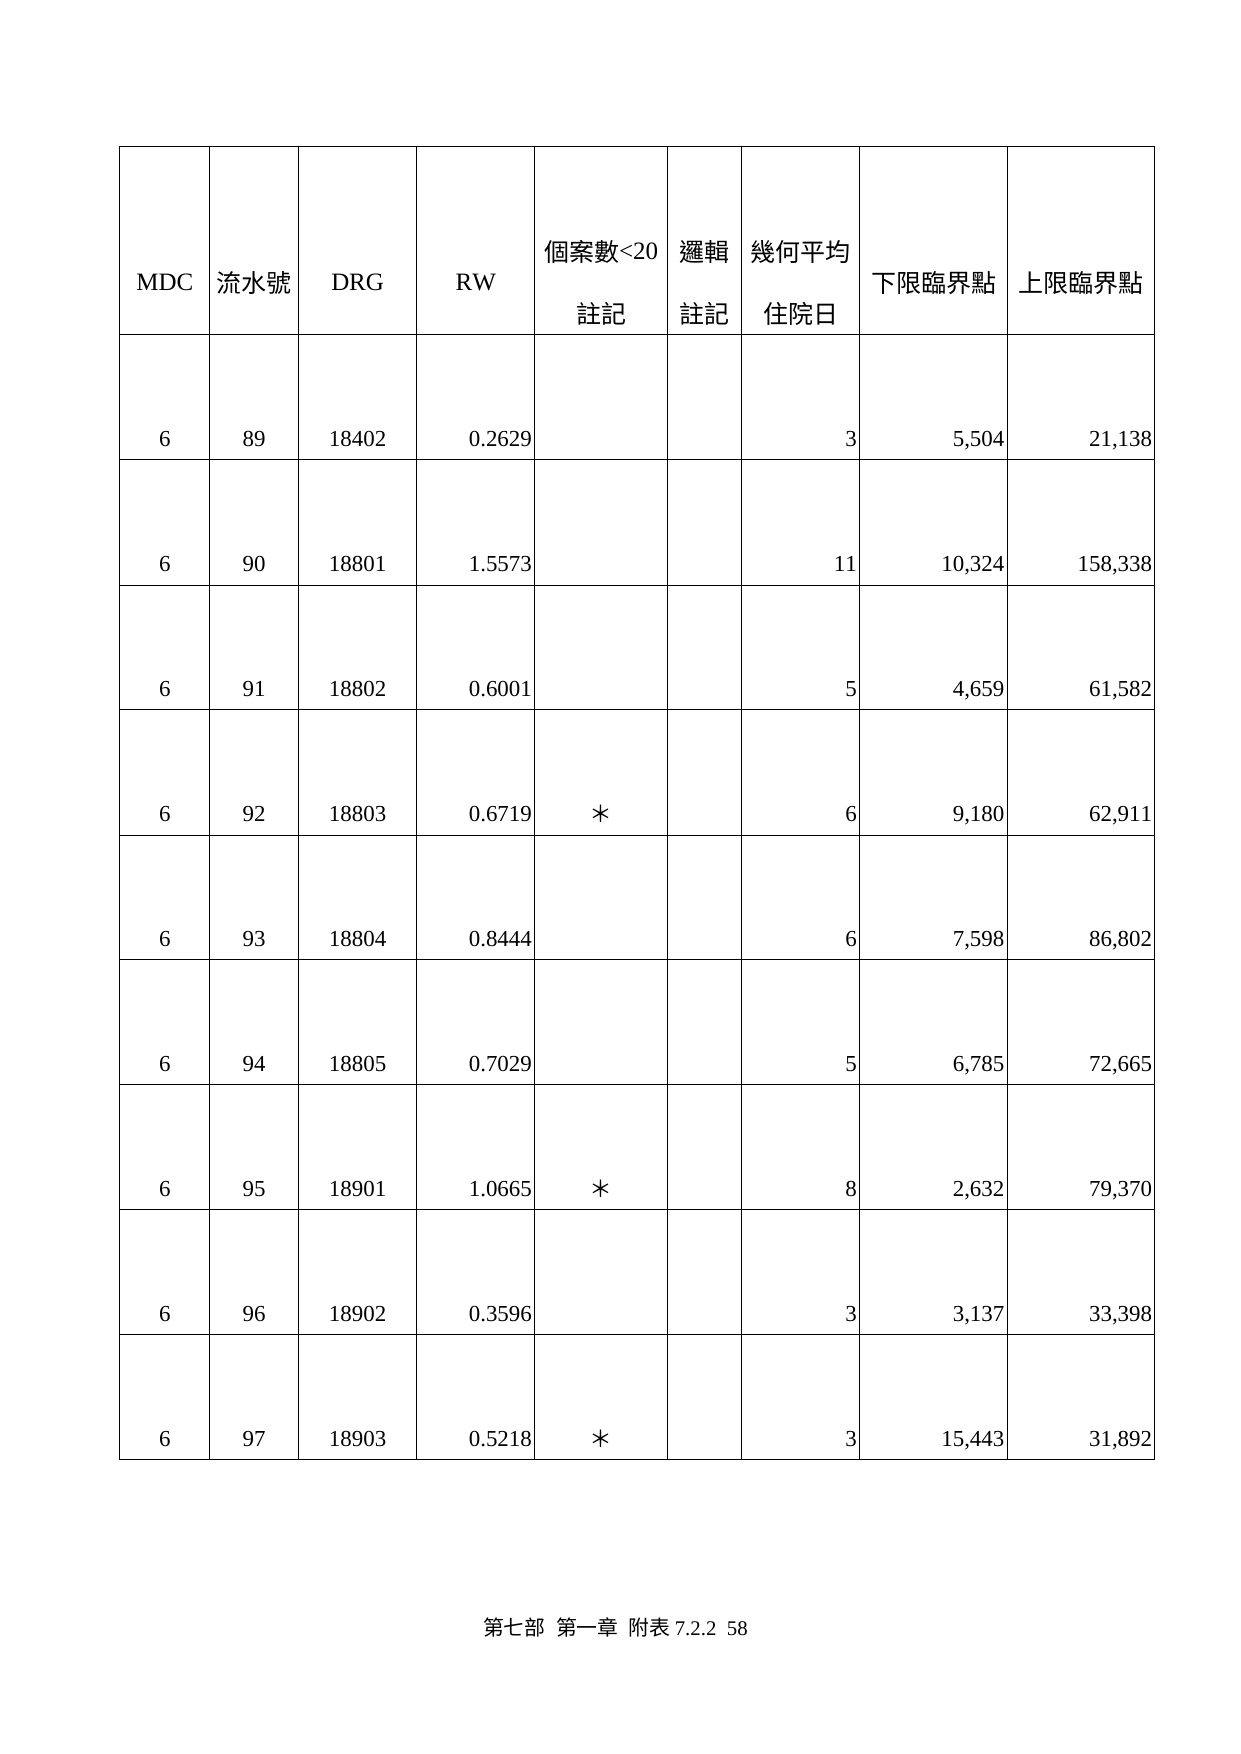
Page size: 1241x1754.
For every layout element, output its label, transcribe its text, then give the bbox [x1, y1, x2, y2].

table_cell 9,180 [860, 710, 1007, 834]
table_header RW [417, 147, 534, 334]
table_cell 5 [742, 586, 859, 709]
table_cell 0.6719 [417, 710, 534, 834]
table_cell 31,892 [1008, 1335, 1154, 1459]
table_cell 97 [210, 1335, 298, 1459]
table_cell 6 [120, 960, 209, 1084]
table_cell [668, 460, 741, 584]
table_cell 93 [210, 836, 298, 959]
table_cell [535, 335, 667, 459]
table_cell 0.5218 [417, 1335, 534, 1459]
table_cell 4,659 [860, 586, 1007, 709]
table_cell 86,802 [1008, 836, 1154, 959]
table_cell 6 [120, 1085, 209, 1209]
table_cell 3,137 [860, 1210, 1007, 1334]
table_cell 94 [210, 960, 298, 1084]
table_cell 3 [742, 1210, 859, 1334]
table_cell [668, 710, 741, 834]
table_cell 2,632 [860, 1085, 1007, 1209]
table_cell 10,324 [860, 460, 1007, 584]
table_cell 33,398 [1008, 1210, 1154, 1334]
table_cell 1.5573 [417, 460, 534, 584]
table_cell [535, 586, 667, 709]
table_cell 18802 [299, 586, 416, 709]
table_cell 92 [210, 710, 298, 834]
table_cell [535, 460, 667, 584]
table_cell 7,598 [860, 836, 1007, 959]
table_header 個案數<20註記 [535, 147, 667, 334]
table_cell 5,504 [860, 335, 1007, 459]
table_cell [535, 960, 667, 1084]
table_cell [535, 1210, 667, 1334]
table_cell 18902 [299, 1210, 416, 1334]
table_cell 91 [210, 586, 298, 709]
table_cell ＊ [535, 1085, 667, 1209]
table_cell 72,665 [1008, 960, 1154, 1084]
table_cell 6 [120, 335, 209, 459]
table_cell [535, 836, 667, 959]
table_cell [668, 960, 741, 1084]
table_cell 1.0665 [417, 1085, 534, 1209]
table_cell 6 [120, 710, 209, 834]
table_cell 18402 [299, 335, 416, 459]
table_cell 62,911 [1008, 710, 1154, 834]
table_cell 79,370 [1008, 1085, 1154, 1209]
table_header 幾何平均住院日 [742, 147, 859, 334]
table_cell ＊ [535, 710, 667, 834]
table_cell 158,338 [1008, 460, 1154, 584]
table_cell 18903 [299, 1335, 416, 1459]
table_cell [668, 1210, 741, 1334]
table_header 上限臨界點 [1008, 147, 1154, 334]
table_cell 0.3596 [417, 1210, 534, 1334]
table_cell 3 [742, 335, 859, 459]
table_cell [668, 335, 741, 459]
table_cell 18803 [299, 710, 416, 834]
table_header 下限臨界點 [860, 147, 1007, 334]
table_cell 21,138 [1008, 335, 1154, 459]
table_cell 0.7029 [417, 960, 534, 1084]
table_cell 90 [210, 460, 298, 584]
table_cell 6 [120, 460, 209, 584]
table_cell 6 [742, 836, 859, 959]
table_cell 61,582 [1008, 586, 1154, 709]
table_cell [668, 586, 741, 709]
table_header DRG [299, 147, 416, 334]
table_cell 0.8444 [417, 836, 534, 959]
table_cell 5 [742, 960, 859, 1084]
table_cell 0.6001 [417, 586, 534, 709]
table_cell 18804 [299, 836, 416, 959]
table_cell ＊ [535, 1335, 667, 1459]
table_cell 6 [742, 710, 859, 834]
table_header 流水號 [210, 147, 298, 334]
table_cell 6 [120, 1210, 209, 1334]
table_header 邏輯註記 [668, 147, 741, 334]
table_cell 6 [120, 1335, 209, 1459]
table_cell 15,443 [860, 1335, 1007, 1459]
table_cell 3 [742, 1335, 859, 1459]
table_cell 18901 [299, 1085, 416, 1209]
table_cell 6 [120, 586, 209, 709]
table_cell [668, 1085, 741, 1209]
table_cell 18805 [299, 960, 416, 1084]
table_cell [668, 836, 741, 959]
table_cell 18801 [299, 460, 416, 584]
table_cell 11 [742, 460, 859, 584]
table_header MDC [120, 147, 209, 334]
table_cell 8 [742, 1085, 859, 1209]
table_cell 0.2629 [417, 335, 534, 459]
table_cell 95 [210, 1085, 298, 1209]
table_cell 6 [120, 836, 209, 959]
table_cell 96 [210, 1210, 298, 1334]
table_cell 89 [210, 335, 298, 459]
table_cell 6,785 [860, 960, 1007, 1084]
table_cell [668, 1335, 741, 1459]
